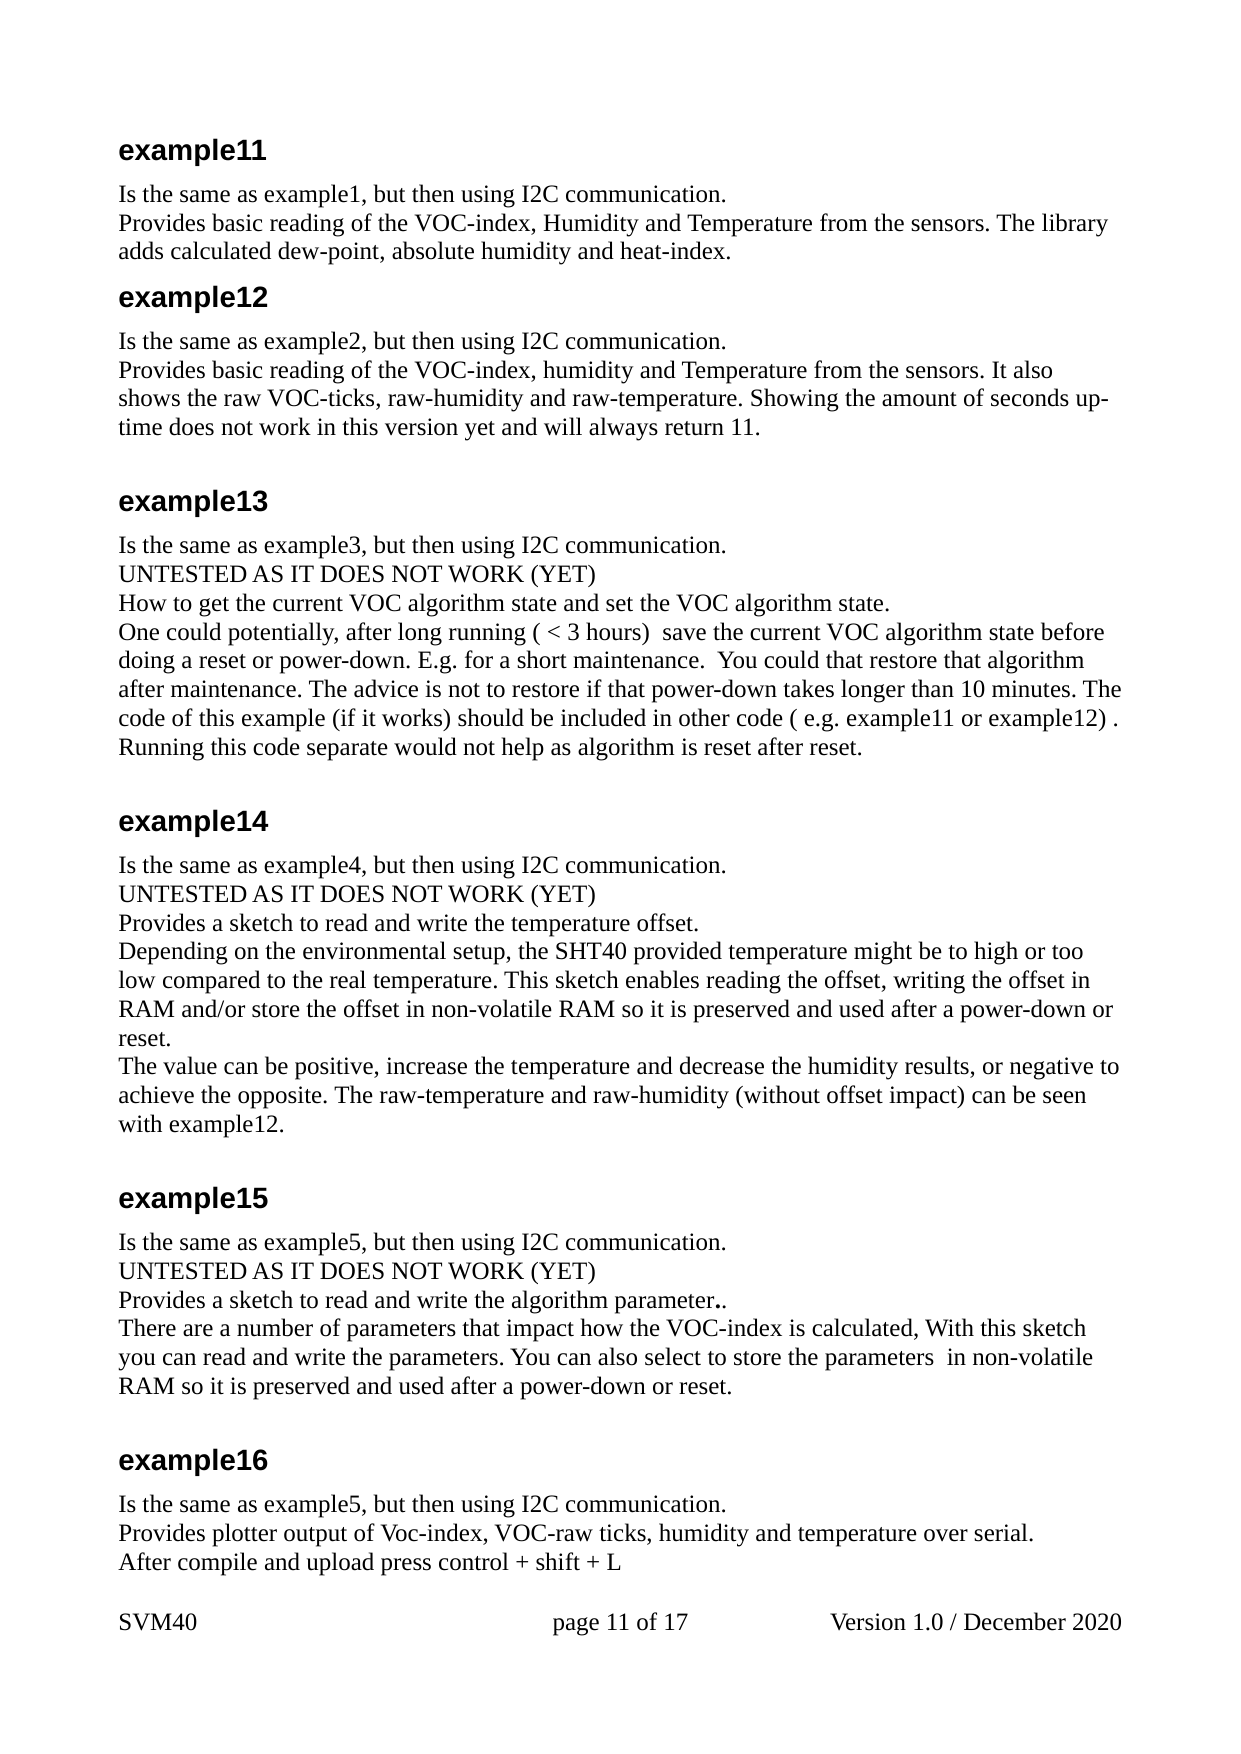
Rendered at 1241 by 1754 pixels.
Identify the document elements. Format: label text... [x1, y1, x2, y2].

text UNTESTED AS IT DOES NOT WORK (YET) [118, 559, 1122, 588]
text UNTESTED AS IT DOES NOT WORK (YET) [118, 879, 1122, 908]
subtitle example12 [118, 280, 1122, 313]
text Depending on the environmental setup, the SHT40 provided temperature might be to high or too low compared to the real temperature. This sketch enables reading the offset, writing the offset in RAM and/or store the offset in non-volatile RAM so it is preserved and used after a power-down or reset. [118, 936, 1122, 1051]
text Is the same as example5, but then using I2C communication. [118, 1227, 1122, 1256]
text UNTESTED AS IT DOES NOT WORK (YET) [118, 1256, 1122, 1285]
text How to get the current VOC algorithm state and set the VOC algorithm state. [118, 588, 1122, 617]
subtitle example13 [118, 484, 1122, 518]
text After compile and upload press control + shift + L [118, 1547, 1122, 1576]
text Provides basic reading of the VOC-index, humidity and Temperature from the sensors. It also shows the raw VOC-ticks, raw-humidity and raw-temperature. Showing the amount of seconds up-time does not work in this version yet and will always return 11. [118, 355, 1122, 441]
text The value can be positive, increase the temperature and decrease the humidity results, or negative to achieve the opposite. The raw-temperature and raw-humidity (without offset impact) can be seen with example12. [118, 1051, 1122, 1138]
text Is the same as example1, but then using I2C communication. [118, 179, 1122, 208]
subtitle example11 [118, 133, 1122, 166]
text Is the same as example5, but then using I2C communication. [118, 1489, 1122, 1518]
text Is the same as example4, but then using I2C communication. [118, 850, 1122, 879]
text Provides plotter output of Voc-index, VOC-raw ticks, humidity and temperature over serial. [118, 1518, 1122, 1547]
text Is the same as example3, but then using I2C communication. [118, 531, 1122, 559]
text Is the same as example2, but then using I2C communication. [118, 326, 1122, 355]
text One could potentially, after long running ( < 3 hours) save the current VOC algorithm state before doing a reset or power-down. E.g. for a short maintenance. You could that restore that algorithm after maintenance. The advice is not to restore if that power-down takes longer than 10 minutes. The code of this example (if it works) should be included in other code ( e.g. example11 or example12) . Running this code separate would not help as algorithm is reset after reset. [118, 617, 1122, 761]
subtitle example16 [118, 1443, 1122, 1477]
text Provides a sketch to read and write the algorithm parameter.. [118, 1285, 1122, 1313]
text Provides a sketch to read and write the temperature offset. [118, 908, 1122, 936]
text Provides basic reading of the VOC-index, Humidity and Temperature from the sensors. The library adds calculated dew-point, absolute humidity and heat-index. [118, 208, 1122, 265]
text There are a number of parameters that impact how the VOC-index is calculated, With this sketch you can read and write the parameters. You can also select to store the parameters in non-volatile RAM so it is preserved and used after a power-down or reset. [118, 1313, 1122, 1400]
subtitle example15 [118, 1181, 1122, 1215]
subtitle example14 [118, 804, 1122, 838]
